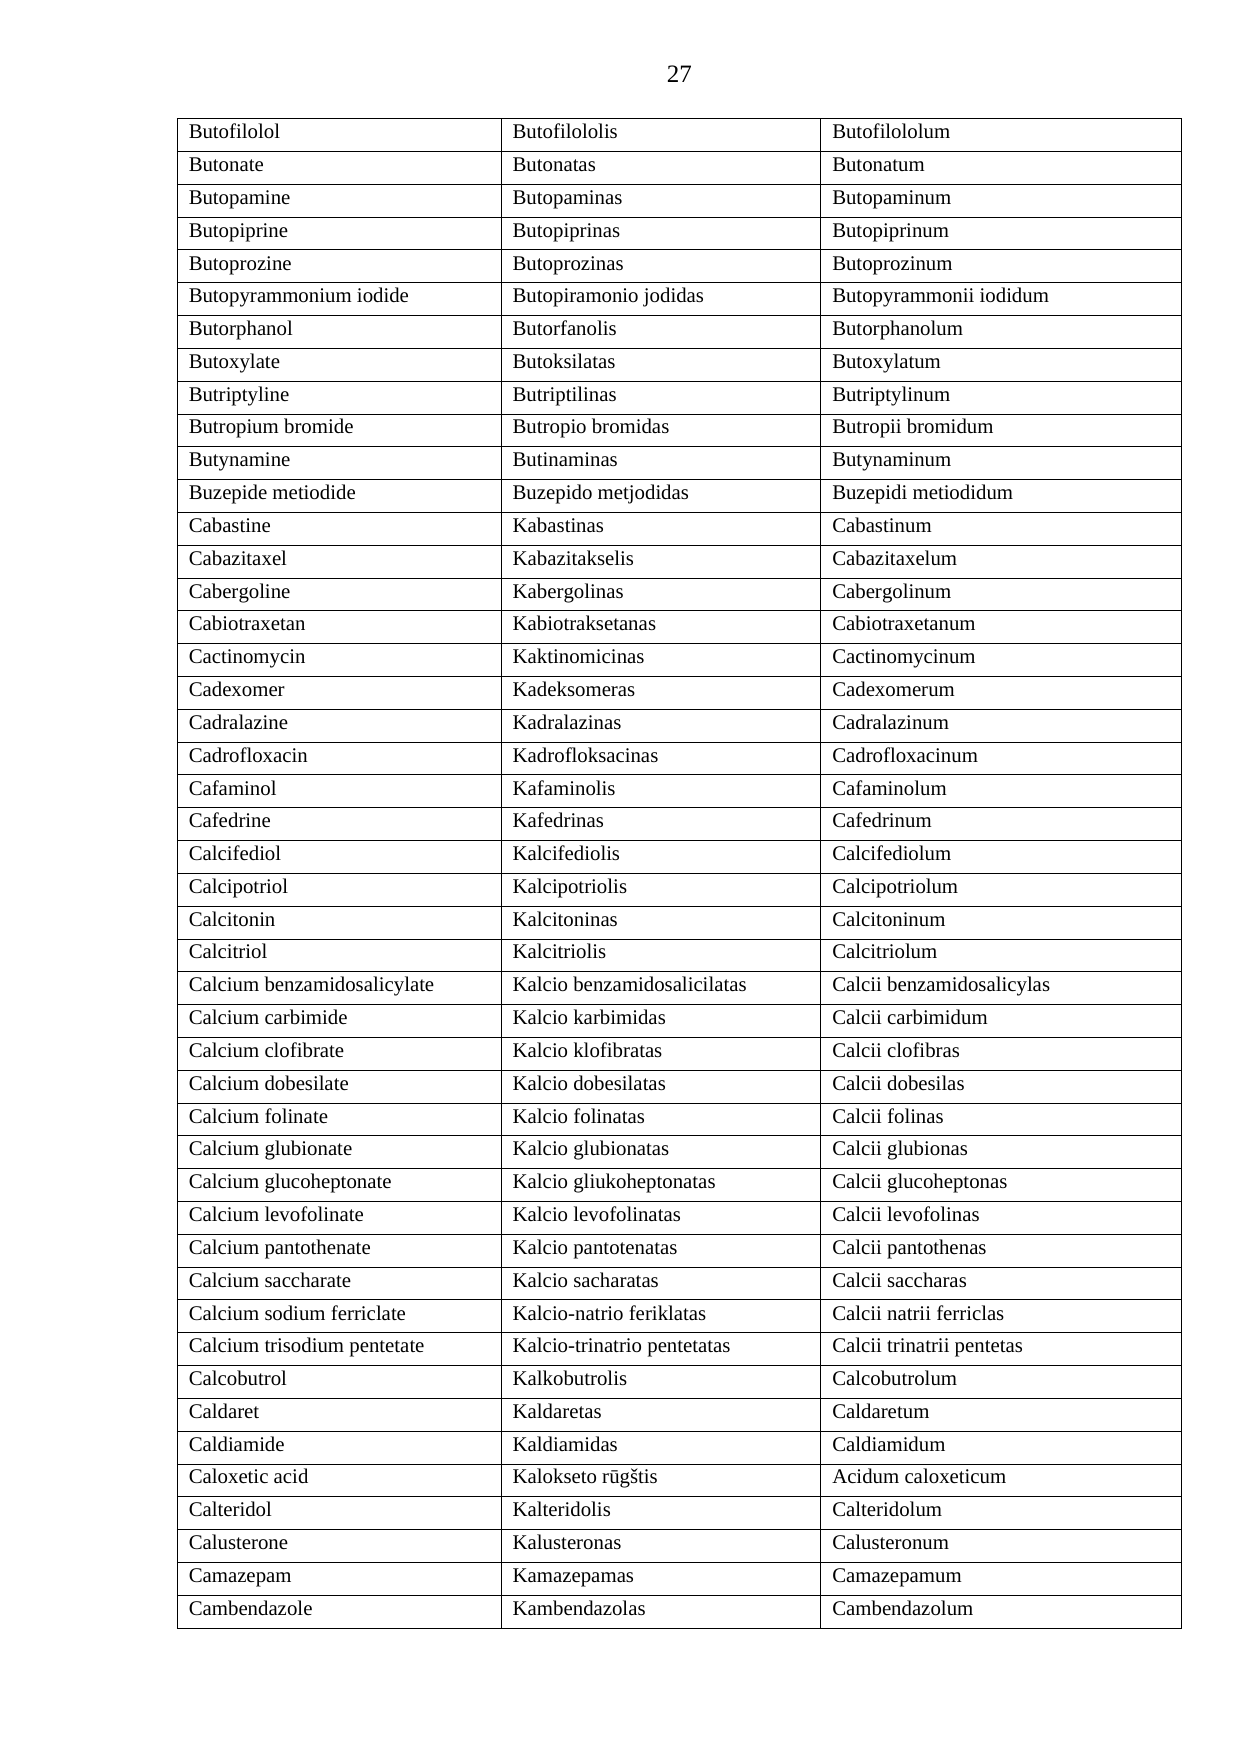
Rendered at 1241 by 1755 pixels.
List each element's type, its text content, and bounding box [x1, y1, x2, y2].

table_cell Butropium bromide [178, 415, 501, 446]
table_cell Calteridolum [821, 1497, 1181, 1529]
table_cell Kalcio levofolinatas [502, 1202, 820, 1234]
table_cell Calcium benzamidosalicylate [178, 972, 501, 1004]
table_cell Kabiotraksetanas [502, 611, 820, 643]
table_cell Butoxylatum [821, 349, 1181, 381]
table_cell Calcium sodium ferriclate [178, 1300, 501, 1332]
table_cell Kalcio gliukoheptonatas [502, 1169, 820, 1201]
table_cell Calcii saccharas [821, 1268, 1181, 1299]
table_cell Calcium dobesilate [178, 1071, 501, 1102]
table_cell Caldaret [178, 1399, 501, 1431]
table_cell Butynamine [178, 447, 501, 479]
table_cell Calcii folinas [821, 1104, 1181, 1135]
table_cell Butynaminum [821, 447, 1181, 479]
table_cell Butofilololum [821, 119, 1181, 151]
table_cell Calcium pantothenate [178, 1235, 501, 1267]
table_cell Butopaminum [821, 185, 1181, 217]
table_cell Cafaminol [178, 775, 501, 807]
table_cell Kalcifediolis [502, 841, 820, 873]
table_cell Kalcio dobesilatas [502, 1071, 820, 1102]
table_cell Butinaminas [502, 447, 820, 479]
table_cell Kafedrinas [502, 808, 820, 840]
table_cell Buzepide metiodide [178, 480, 501, 512]
table_cell Calcitriolum [821, 940, 1181, 971]
table_cell Butoksilatas [502, 349, 820, 381]
table_cell Butorfanolis [502, 316, 820, 348]
table_cell Caldaretum [821, 1399, 1181, 1431]
table_cell Calcipotriol [178, 874, 501, 906]
table_cell Butonate [178, 152, 501, 184]
table_cell Kalcio karbimidas [502, 1005, 820, 1037]
table_cell Calcii carbimidum [821, 1005, 1181, 1037]
table_cell Calcii pantothenas [821, 1235, 1181, 1267]
table_cell Cadexomerum [821, 677, 1181, 709]
table_cell Calcitonin [178, 907, 501, 938]
table_cell Calusterone [178, 1530, 501, 1562]
table_cell Kalcio folinatas [502, 1104, 820, 1135]
table_cell Cafaminolum [821, 775, 1181, 807]
table_cell Kalcipotriolis [502, 874, 820, 906]
table_cell Kalcio-natrio feriklatas [502, 1300, 820, 1332]
table_cell Kabastinas [502, 513, 820, 545]
table_cell Kadrofloksacinas [502, 743, 820, 774]
table_cell Calusteronum [821, 1530, 1181, 1562]
table_cell Butopiprinas [502, 218, 820, 249]
table_cell Caldiamidum [821, 1432, 1181, 1463]
table_cell Butofilolol [178, 119, 501, 151]
table_cell Butropii bromidum [821, 415, 1181, 446]
table_cell Butriptyline [178, 382, 501, 413]
table_cell Calcii clofibras [821, 1038, 1181, 1070]
table_cell Butriptilinas [502, 382, 820, 413]
table_cell Calcium trisodium pentetate [178, 1333, 501, 1365]
table_cell Butofilololis [502, 119, 820, 151]
table_cell Kadralazinas [502, 710, 820, 742]
table_cell Acidum caloxeticum [821, 1465, 1181, 1496]
table_cell Cadrofloxacinum [821, 743, 1181, 774]
table_cell Calteridol [178, 1497, 501, 1529]
table_cell Buzepidi metiodidum [821, 480, 1181, 512]
table_cell Butopaminas [502, 185, 820, 217]
table_cell Cabazitaxel [178, 546, 501, 577]
table_cell Kalcio sacharatas [502, 1268, 820, 1299]
table_cell Butorphanolum [821, 316, 1181, 348]
table_cell Cabiotraxetan [178, 611, 501, 643]
table_cell Calcii levofolinas [821, 1202, 1181, 1234]
table_cell Calcium levofolinate [178, 1202, 501, 1234]
table_cell Calcobutrolum [821, 1366, 1181, 1398]
table_cell Kalcio pantotenatas [502, 1235, 820, 1267]
table_cell Caloxetic acid [178, 1465, 501, 1496]
table_cell Calcii glubionas [821, 1136, 1181, 1168]
table_cell Caldiamide [178, 1432, 501, 1463]
table_cell Calcobutrol [178, 1366, 501, 1398]
table_cell Kafaminolis [502, 775, 820, 807]
table_cell Kalteridolis [502, 1497, 820, 1529]
table_cell Cabergoline [178, 579, 501, 610]
table_cell Cafedrinum [821, 808, 1181, 840]
table_cell Cambendazole [178, 1596, 501, 1627]
table_cell Butopyrammonii iodidum [821, 283, 1181, 315]
table_cell Kaktinomicinas [502, 644, 820, 676]
table_cell Cadexomer [178, 677, 501, 709]
table_cell Calcii trinatrii pentetas [821, 1333, 1181, 1365]
table_cell Calcii benzamidosalicylas [821, 972, 1181, 1004]
table_cell Calcipotriolum [821, 874, 1181, 906]
table_cell Butoprozinum [821, 250, 1181, 282]
table_cell Calcifediol [178, 841, 501, 873]
table_cell Calcii glucoheptonas [821, 1169, 1181, 1201]
table_cell Kalcio-trinatrio pentetatas [502, 1333, 820, 1365]
table_cell Butorphanol [178, 316, 501, 348]
table_cell Butoxylate [178, 349, 501, 381]
table_cell Calcitriol [178, 940, 501, 971]
table_cell Cactinomycin [178, 644, 501, 676]
table_cell Calcii dobesilas [821, 1071, 1181, 1102]
table_cell Cambendazolum [821, 1596, 1181, 1627]
table_cell Calcifediolum [821, 841, 1181, 873]
table_cell Kalcio glubionatas [502, 1136, 820, 1168]
table_cell Cabergolinum [821, 579, 1181, 610]
table_cell Cabastine [178, 513, 501, 545]
table_cell Camazepam [178, 1563, 501, 1595]
table_cell Kalkobutrolis [502, 1366, 820, 1398]
table_cell Cabastinum [821, 513, 1181, 545]
table_cell Butopiprinum [821, 218, 1181, 249]
table_cell Cabiotraxetanum [821, 611, 1181, 643]
table_cell Kalusteronas [502, 1530, 820, 1562]
table_cell Kadeksomeras [502, 677, 820, 709]
table_cell Butopamine [178, 185, 501, 217]
table_cell Kabergolinas [502, 579, 820, 610]
table_cell Cactinomycinum [821, 644, 1181, 676]
table_cell Butopyrammonium iodide [178, 283, 501, 315]
table_cell Kamazepamas [502, 1563, 820, 1595]
table_cell Cadrofloxacin [178, 743, 501, 774]
table_cell Kalcitoninas [502, 907, 820, 938]
table_cell Kabazitakselis [502, 546, 820, 577]
table_cell Cabazitaxelum [821, 546, 1181, 577]
table_cell Calcii natrii ferriclas [821, 1300, 1181, 1332]
table_cell Butopiramonio jodidas [502, 283, 820, 315]
table_cell Kaldiamidas [502, 1432, 820, 1463]
table_cell Butoprozinas [502, 250, 820, 282]
table_cell Butropio bromidas [502, 415, 820, 446]
table_cell Cafedrine [178, 808, 501, 840]
table_cell Camazepamum [821, 1563, 1181, 1595]
table_cell Calcium saccharate [178, 1268, 501, 1299]
table_cell Calcium glucoheptonate [178, 1169, 501, 1201]
table_cell Kambendazolas [502, 1596, 820, 1627]
table_cell Butonatum [821, 152, 1181, 184]
table_cell Kalokseto rūgštis [502, 1465, 820, 1496]
table_cell Butonatas [502, 152, 820, 184]
table_cell Calcium clofibrate [178, 1038, 501, 1070]
table_cell Kalcio klofibratas [502, 1038, 820, 1070]
table_cell Cadralazinum [821, 710, 1181, 742]
table_cell Kaldaretas [502, 1399, 820, 1431]
table_cell Calcium glubionate [178, 1136, 501, 1168]
table_cell Butopiprine [178, 218, 501, 249]
table_cell Kalcitriolis [502, 940, 820, 971]
table_cell Cadralazine [178, 710, 501, 742]
table_cell Calcium folinate [178, 1104, 501, 1135]
table_cell Calcium carbimide [178, 1005, 501, 1037]
table_cell Butoprozine [178, 250, 501, 282]
table_cell Calcitoninum [821, 907, 1181, 938]
table_cell Kalcio benzamidosalicilatas [502, 972, 820, 1004]
table_cell Butriptylinum [821, 382, 1181, 413]
table_cell Buzepido metjodidas [502, 480, 820, 512]
